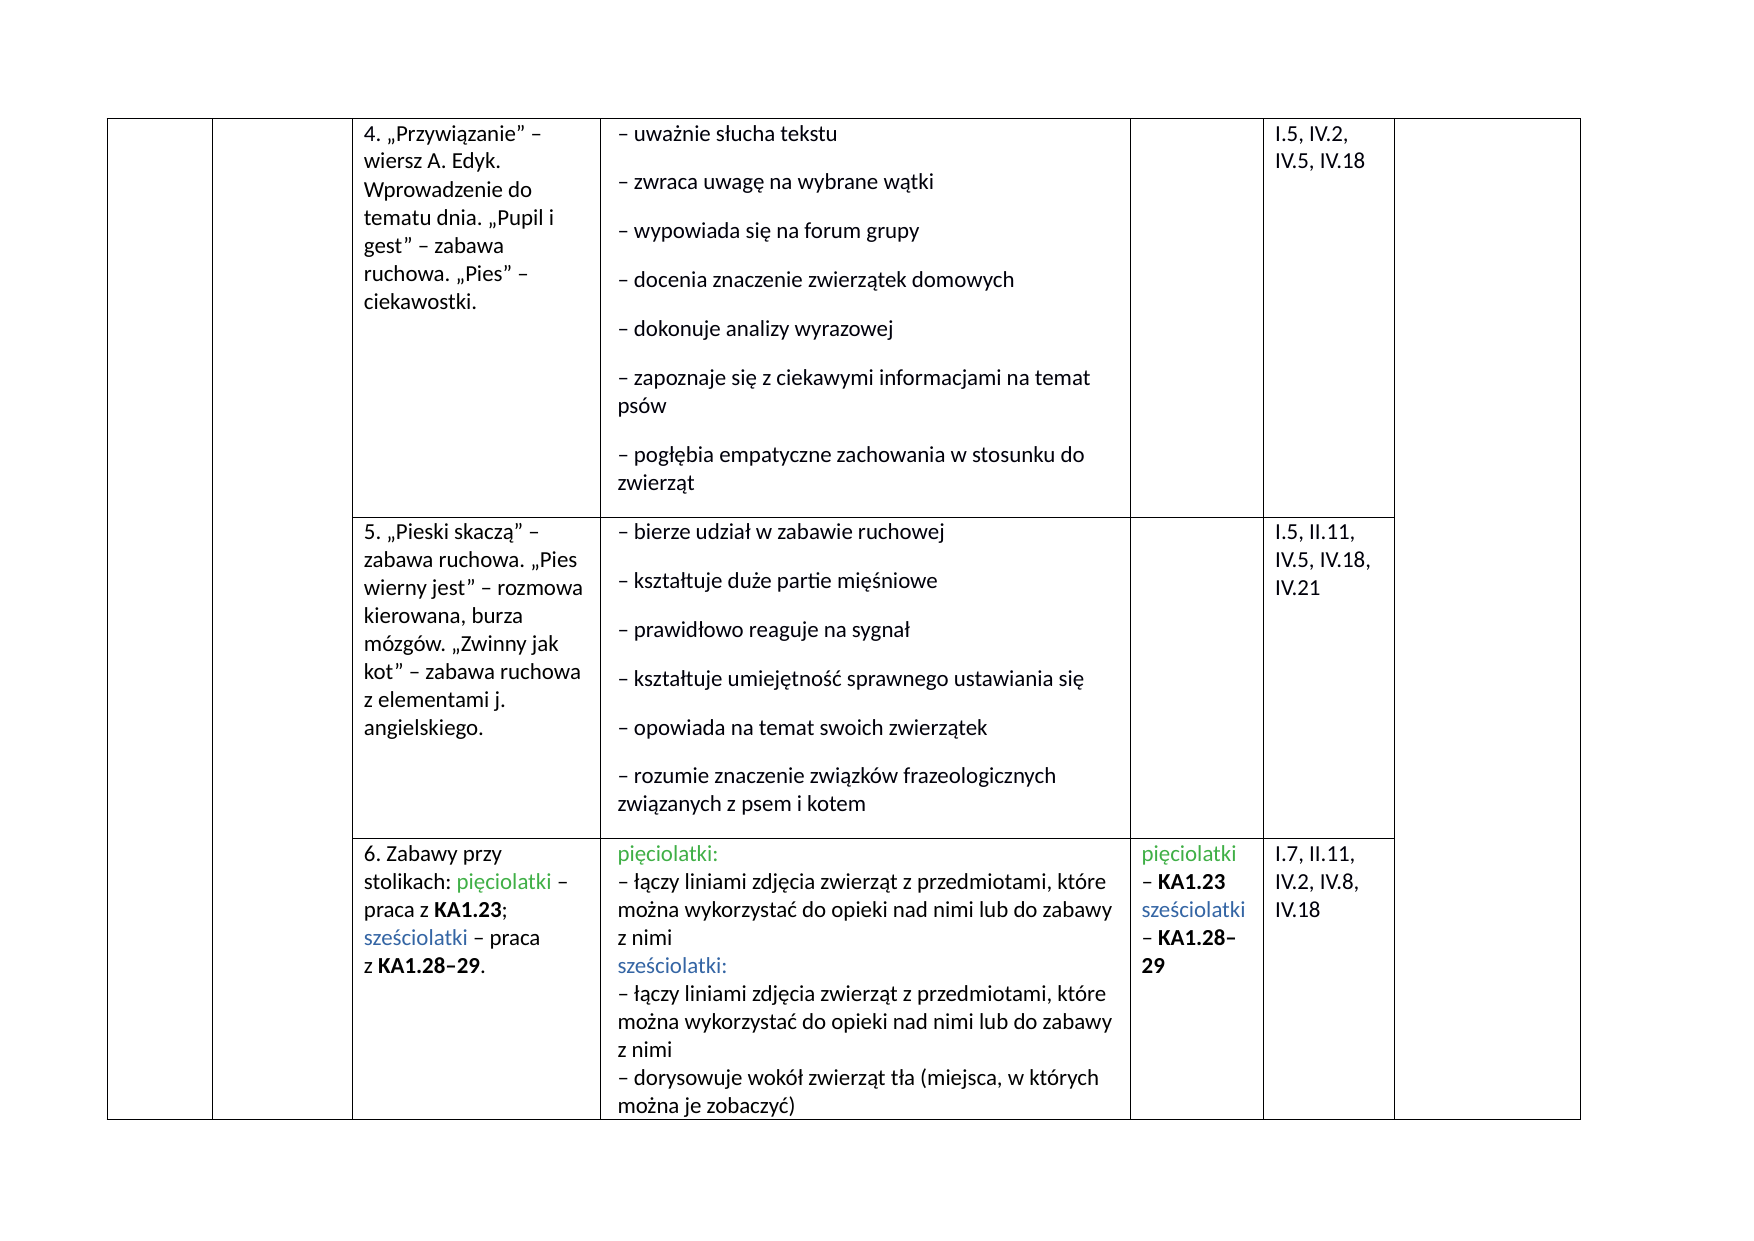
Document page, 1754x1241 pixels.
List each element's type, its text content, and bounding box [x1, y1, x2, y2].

table_cell pięciolatki – KA1.23 sześciolatki – KA1.28–29 [1131, 839, 1263, 1119]
table_cell 4. „Przywiązanie” – wiersz A. Edyk. Wprowadzenie do tematu dnia. „Pupil i gest” – zabawa ruchowa. „Pies” – ciekawostki. [353, 119, 600, 517]
table_cell [213, 119, 352, 1119]
table_cell – uważnie słucha tekstu – zwraca uwagę na wybrane wątki – wypowiada się na forum grupy – docenia znaczenie zwierzątek domowych – dokonuje analizy wyrazowej – zapoznaje się z ciekawymi informacjami na temat psów – pogłębia empatyczne zachowania w stosunku do zwierząt [601, 119, 1130, 517]
table_cell pięciolatki: – łączy liniami zdjęcia zwierząt z przedmiotami, które można wykorzystać do opieki nad nimi lub do zabawy z nimi sześciolatki: – łączy liniami zdjęcia zwierząt z przedmiotami, które można wykorzystać do opieki nad nimi lub do zabawy z nimi – dorysowuje wokół zwierząt tła (miejsca, w których można je zobaczyć) [601, 839, 1130, 1119]
table_cell I.5, II.11, IV.5, IV.18, IV.21 [1264, 518, 1394, 838]
table_cell I.7, II.11, IV.2, IV.8, IV.18 [1264, 839, 1394, 1119]
table_cell 5. „Pieski skaczą” – zabawa ruchowa. „Pies wierny jest” – rozmowa kierowana, burza mózgów. „Zwinny jak kot” – zabawa ruchowa z elementami j. angielskiego. [353, 518, 600, 838]
table_cell I.5, IV.2, IV.5, IV.18 [1264, 119, 1394, 517]
table_cell [1131, 518, 1263, 838]
table_cell [1131, 119, 1263, 517]
table_cell 6. Zabawy przy stolikach: pięciolatki – praca z KA1.23; sześciolatki – praca z KA1.28–29. [353, 839, 600, 1119]
table_cell [1395, 119, 1580, 1119]
table_cell [108, 119, 212, 1119]
table_cell – bierze udział w zabawie ruchowej – kształtuje duże partie mięśniowe – prawidłowo reaguje na sygnał – kształtuje umiejętność sprawnego ustawiania się – opowiada na temat swoich zwierzątek – rozumie znaczenie związków frazeologicznych związanych z psem i kotem [601, 518, 1130, 838]
